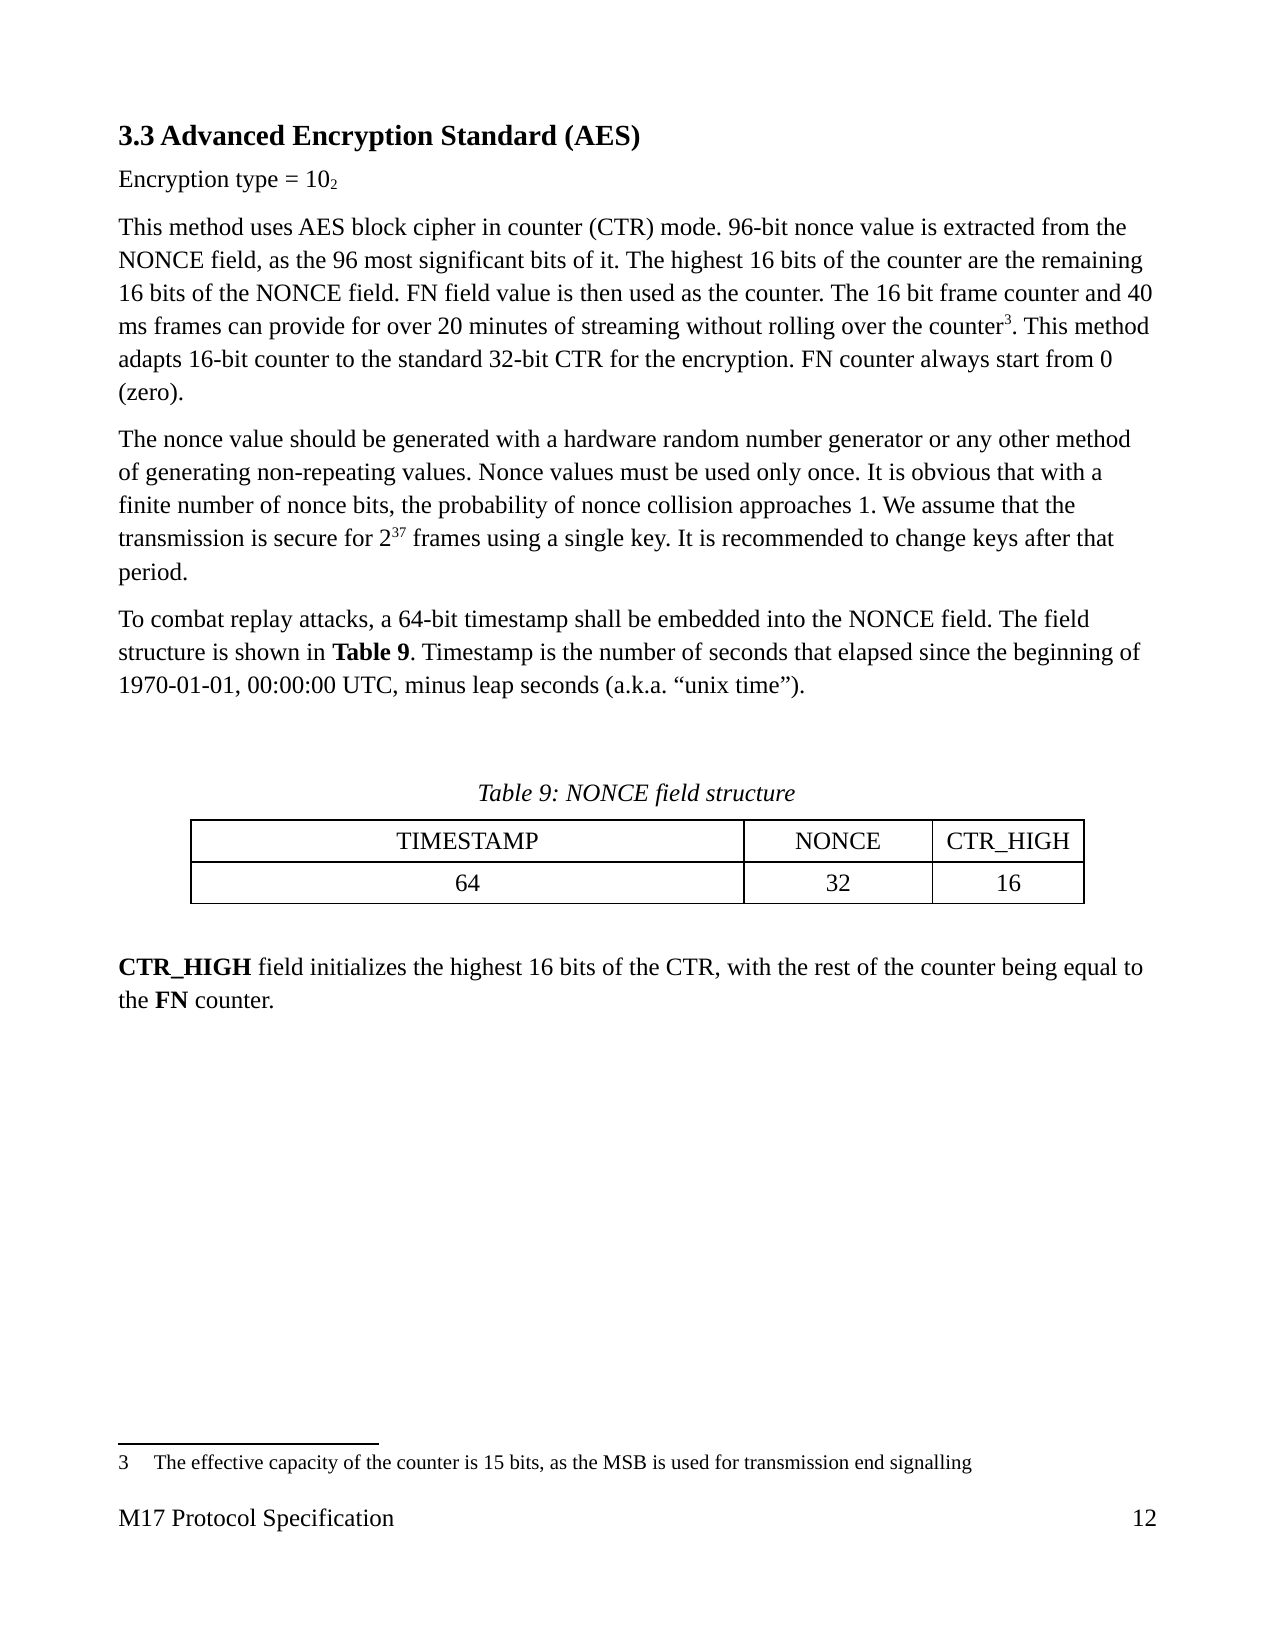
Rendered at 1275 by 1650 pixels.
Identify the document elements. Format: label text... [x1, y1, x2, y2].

text Encryption type = 102 [118, 164, 1157, 193]
text The effective capacity of the counter is 15 bits, as the MSB is used for transmission end signalling [118, 1449, 1157, 1474]
table_cell 16 [933, 863, 1083, 903]
table_header NONCE [745, 821, 932, 861]
text The nonce value should be generated with a hardware random number generator or any other method of generating non-repeating values. Nonce values must be used only once. It is obvious that with a finite number of nonce bits, the probability of nonce collision approaches 1. We assume that the transmission is secure for 237 frames using a single key. It is recommended to change keys after that period. [118, 424, 1157, 585]
table_cell 32 [745, 863, 932, 903]
table_cell 64 [192, 863, 743, 903]
text This method uses AES block cipher in counter (CTR) mode. 96-bit nonce value is extracted from the NONCE field, as the 96 most significant bits of it. The highest 16 bits of the counter are the remaining 16 bits of the NONCE field. FN field value is then used as the counter. The 16 bit frame counter and 40 ms frames can provide for over 20 minutes of streaming without rolling over the counter. This method adapts 16-bit counter to the standard 32-bit CTR for the encryption. FN counter always start from 0 (zero). [118, 212, 1157, 406]
subtitle 3.3 Advanced Encryption Standard (AES) [118, 118, 1157, 152]
text Table 9: NONCE field structure [118, 778, 1157, 807]
table_header TIMESTAMP [192, 821, 743, 861]
text CTR_HIGH field initializes the highest 16 bits of the CTR, with the rest of the counter being equal to the FN counter. [118, 952, 1157, 1014]
table_header CTR_HIGH [933, 821, 1083, 861]
text To combat replay attacks, a 64-bit timestamp shall be embedded into the NONCE field. The field structure is shown in Table 9. Timestamp is the number of seconds that elapsed since the beginning of 1970-01-01, 00:00:00 UTC, minus leap seconds (a.k.a. “unix time”). [118, 604, 1157, 699]
